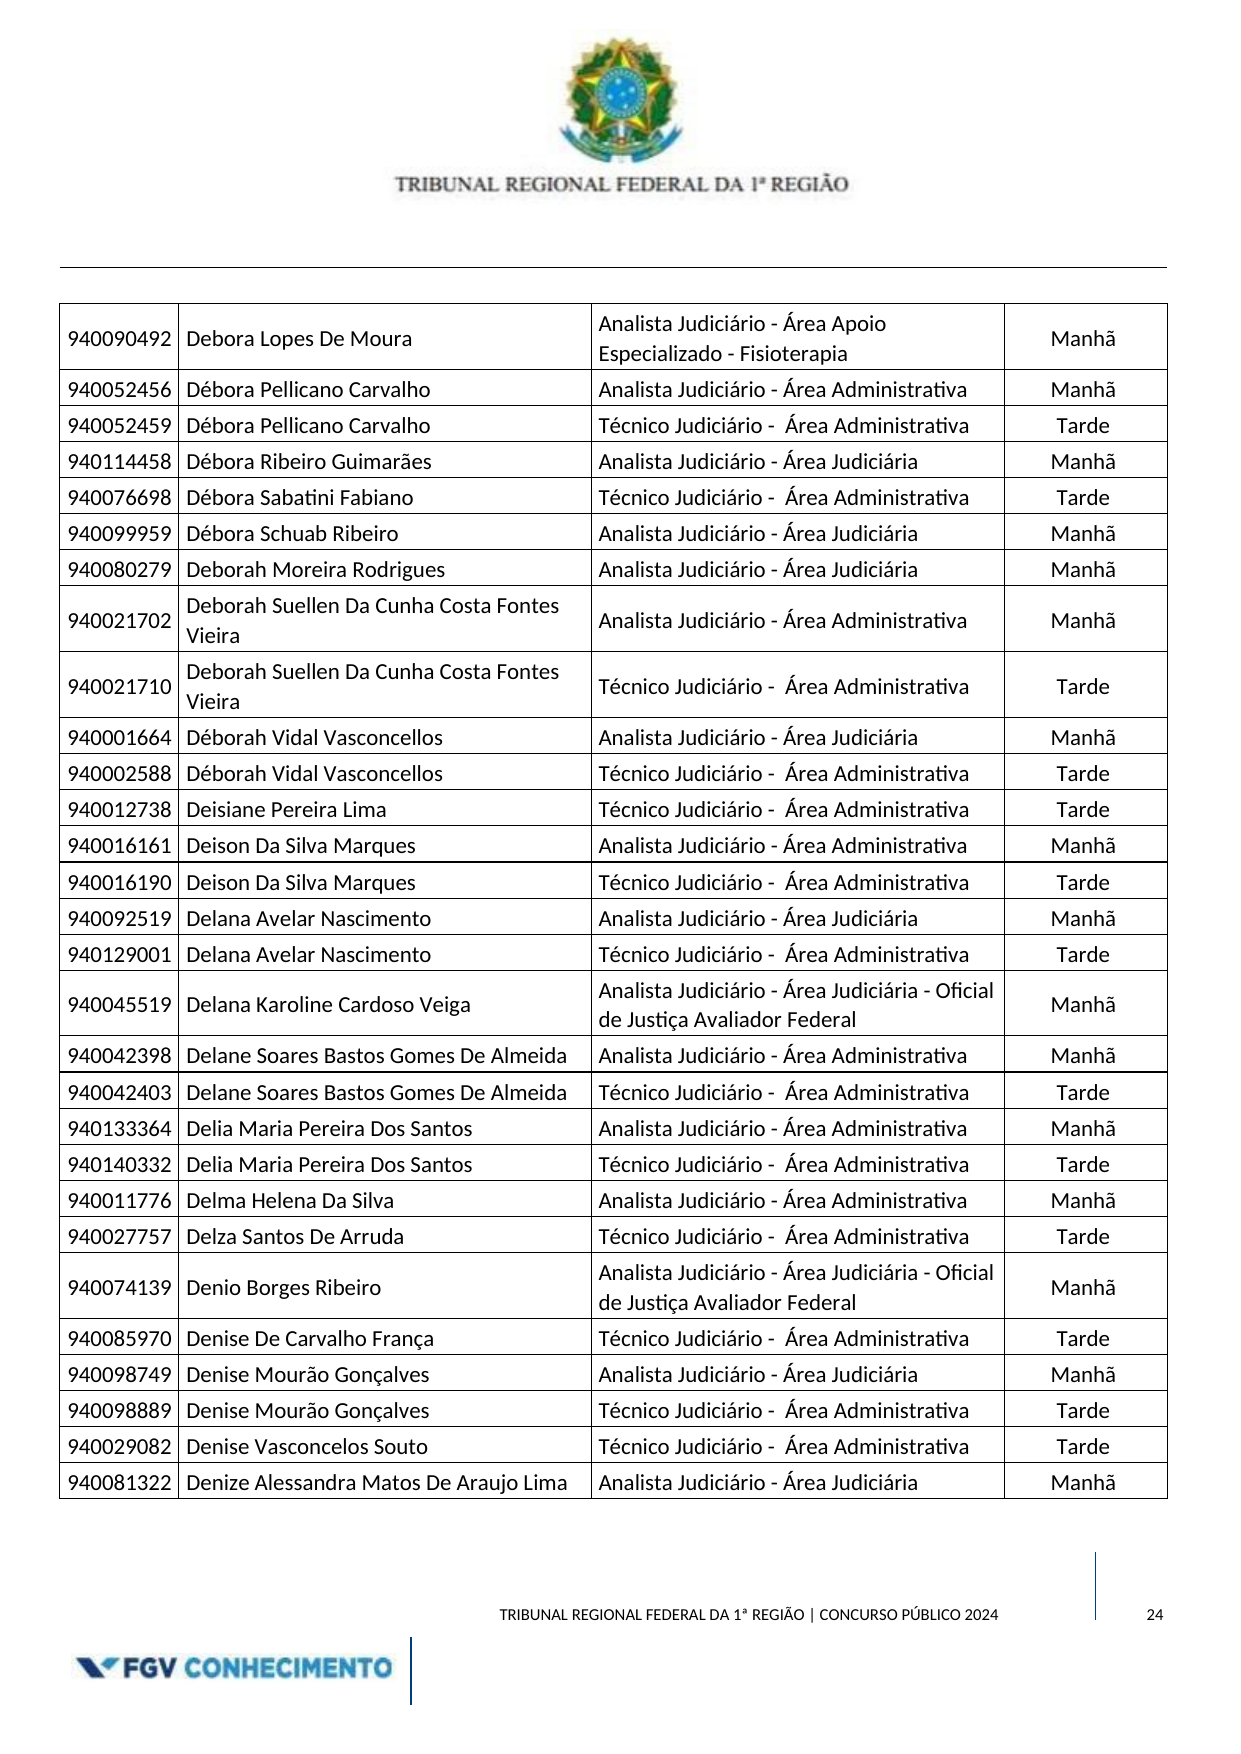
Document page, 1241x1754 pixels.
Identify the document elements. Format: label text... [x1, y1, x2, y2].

table_cell Manhã [1005, 1355, 1167, 1390]
table_cell 940099959 [60, 514, 178, 549]
table_cell Débora Schuab Ribeiro [179, 514, 591, 549]
table_cell Técnico Judiciário - Área Administrativa [592, 790, 1004, 825]
table_cell Técnico Judiciário - Área Administrativa [592, 1391, 1004, 1426]
table_cell Manhã [1005, 586, 1167, 651]
table_cell Tarde [1005, 652, 1167, 717]
table_cell Manhã [1005, 718, 1167, 753]
table_cell Analista Judiciário - Área Administrativa [592, 1036, 1004, 1071]
table_cell Denize Alessandra Matos De Araujo Lima [179, 1463, 591, 1498]
table_cell Técnico Judiciário - Área Administrativa [592, 935, 1004, 969]
table_cell Delza Santos De Arruda [179, 1217, 591, 1252]
table_cell Déborah Vidal Vasconcellos [179, 754, 591, 789]
table_cell Analista Judiciário - Área Administrativa [592, 370, 1004, 405]
table_cell Técnico Judiciário - Área Administrativa [592, 754, 1004, 789]
table_cell Analista Judiciário - Área Judiciária - Oficial de Justiça Avaliador Federal [592, 1253, 1004, 1318]
table_cell 940021710 [60, 652, 178, 717]
table_cell Analista Judiciário - Área Judiciária [592, 442, 1004, 477]
table_cell Tarde [1005, 754, 1167, 789]
table_cell 940080279 [60, 550, 178, 585]
table_cell 940021702 [60, 586, 178, 651]
table_cell 940016161 [60, 826, 178, 861]
table_cell Deborah Moreira Rodrigues [179, 550, 591, 585]
table_cell Tarde [1005, 1145, 1167, 1179]
table_cell 940052456 [60, 370, 178, 405]
table_cell Manhã [1005, 1463, 1167, 1498]
table_cell Manhã [1005, 550, 1167, 585]
table_cell Manhã [1005, 370, 1167, 405]
table_cell 940098749 [60, 1355, 178, 1390]
table_cell Tarde [1005, 1319, 1167, 1354]
table_cell 940140332 [60, 1145, 178, 1179]
table_cell Analista Judiciário - Área Administrativa [592, 1109, 1004, 1143]
table_cell Tarde [1005, 863, 1167, 897]
table_cell Manhã [1005, 971, 1167, 1035]
table_cell Delia Maria Pereira Dos Santos [179, 1145, 591, 1179]
table_cell 940002588 [60, 754, 178, 789]
table_cell Delana Karoline Cardoso Veiga [179, 971, 591, 1035]
table_cell 940011776 [60, 1181, 178, 1216]
table_cell Técnico Judiciário - Área Administrativa [592, 1145, 1004, 1179]
table_cell Analista Judiciário - Área Judiciária [592, 1463, 1004, 1498]
table_cell Delane Soares Bastos Gomes De Almeida [179, 1073, 591, 1107]
table_cell 940016190 [60, 863, 178, 897]
table_cell Analista Judiciário - Área Apoio Especializado - Fisioterapia [592, 304, 1004, 369]
table_cell Débora Ribeiro Guimarães [179, 442, 591, 477]
table_cell Manhã [1005, 514, 1167, 549]
table_cell 940129001 [60, 935, 178, 969]
table_cell 940081322 [60, 1463, 178, 1498]
table_cell Denise Mourão Gonçalves [179, 1355, 591, 1390]
table_cell Deison Da Silva Marques [179, 863, 591, 897]
table_cell Denise De Carvalho França [179, 1319, 591, 1354]
table_cell 940090492 [60, 304, 178, 369]
table_cell Deisiane Pereira Lima [179, 790, 591, 825]
table_cell Analista Judiciário - Área Administrativa [592, 826, 1004, 861]
table_cell Tarde [1005, 1073, 1167, 1107]
table_cell Delia Maria Pereira Dos Santos [179, 1109, 591, 1143]
table_cell 940074139 [60, 1253, 178, 1318]
table_cell 940052459 [60, 406, 178, 441]
table_cell Técnico Judiciário - Área Administrativa [592, 1427, 1004, 1462]
table_cell Denio Borges Ribeiro [179, 1253, 591, 1318]
table_cell Analista Judiciário - Área Administrativa [592, 586, 1004, 651]
table_cell 940027757 [60, 1217, 178, 1252]
table_cell 940045519 [60, 971, 178, 1035]
table_cell Técnico Judiciário - Área Administrativa [592, 863, 1004, 897]
table_cell Déborah Vidal Vasconcellos [179, 718, 591, 753]
table_cell 940133364 [60, 1109, 178, 1143]
table_cell Manhã [1005, 304, 1167, 369]
table_cell Débora Sabatini Fabiano [179, 478, 591, 513]
table_cell Delana Avelar Nascimento [179, 899, 591, 933]
table_cell Tarde [1005, 1391, 1167, 1426]
table_cell Debora Lopes De Moura [179, 304, 591, 369]
table_cell 940098889 [60, 1391, 178, 1426]
table_cell Tarde [1005, 1217, 1167, 1252]
table_cell Analista Judiciário - Área Judiciária [592, 899, 1004, 933]
table_cell Tarde [1005, 478, 1167, 513]
table_cell 940092519 [60, 899, 178, 933]
table_cell Manhã [1005, 1109, 1167, 1143]
table_cell Analista Judiciário - Área Judiciária [592, 718, 1004, 753]
table_cell Analista Judiciário - Área Judiciária [592, 514, 1004, 549]
table_cell Manhã [1005, 899, 1167, 933]
table_cell Técnico Judiciário - Área Administrativa [592, 478, 1004, 513]
table_cell Técnico Judiciário - Área Administrativa [592, 1073, 1004, 1107]
table_cell Delma Helena Da Silva [179, 1181, 591, 1216]
table_cell Débora Pellicano Carvalho [179, 406, 591, 441]
table_cell Deborah Suellen Da Cunha Costa Fontes Vieira [179, 586, 591, 651]
table_cell Analista Judiciário - Área Judiciária [592, 1355, 1004, 1390]
table_cell 940076698 [60, 478, 178, 513]
table_cell Tarde [1005, 935, 1167, 969]
table_cell 940029082 [60, 1427, 178, 1462]
table_cell 940001664 [60, 718, 178, 753]
table_cell 940114458 [60, 442, 178, 477]
table_cell Técnico Judiciário - Área Administrativa [592, 1319, 1004, 1354]
table_cell Analista Judiciário - Área Administrativa [592, 1181, 1004, 1216]
table_cell Técnico Judiciário - Área Administrativa [592, 406, 1004, 441]
table_cell Tarde [1005, 406, 1167, 441]
table_cell Técnico Judiciário - Área Administrativa [592, 1217, 1004, 1252]
table_cell 940012738 [60, 790, 178, 825]
table_cell Delana Avelar Nascimento [179, 935, 591, 969]
table_cell Denise Vasconcelos Souto [179, 1427, 591, 1462]
table_cell Manhã [1005, 442, 1167, 477]
table_cell Tarde [1005, 1427, 1167, 1462]
table_cell 940042403 [60, 1073, 178, 1107]
table_cell 940042398 [60, 1036, 178, 1071]
table_cell Denise Mourão Gonçalves [179, 1391, 591, 1426]
table_cell Deison Da Silva Marques [179, 826, 591, 861]
table_header Cargo [591, 268, 1004, 303]
table_cell Delane Soares Bastos Gomes De Almeida [179, 1036, 591, 1071]
table_cell Manhã [1005, 826, 1167, 861]
table_cell Débora Pellicano Carvalho [179, 370, 591, 405]
table_cell Técnico Judiciário - Área Administrativa [592, 652, 1004, 717]
table_cell Manhã [1005, 1253, 1167, 1318]
table_cell 940085970 [60, 1319, 178, 1354]
table_cell Tarde [1005, 790, 1167, 825]
table_header Turno de Prova [1005, 268, 1167, 303]
table_cell Manhã [1005, 1181, 1167, 1216]
table_header Inscrição Nome [60, 268, 591, 303]
table_cell Manhã [1005, 1036, 1167, 1071]
table_cell Deborah Suellen Da Cunha Costa Fontes Vieira [179, 652, 591, 717]
table_cell Analista Judiciário - Área Judiciária - Oficial de Justiça Avaliador Federal [592, 971, 1004, 1035]
table_cell Analista Judiciário - Área Judiciária [592, 550, 1004, 585]
